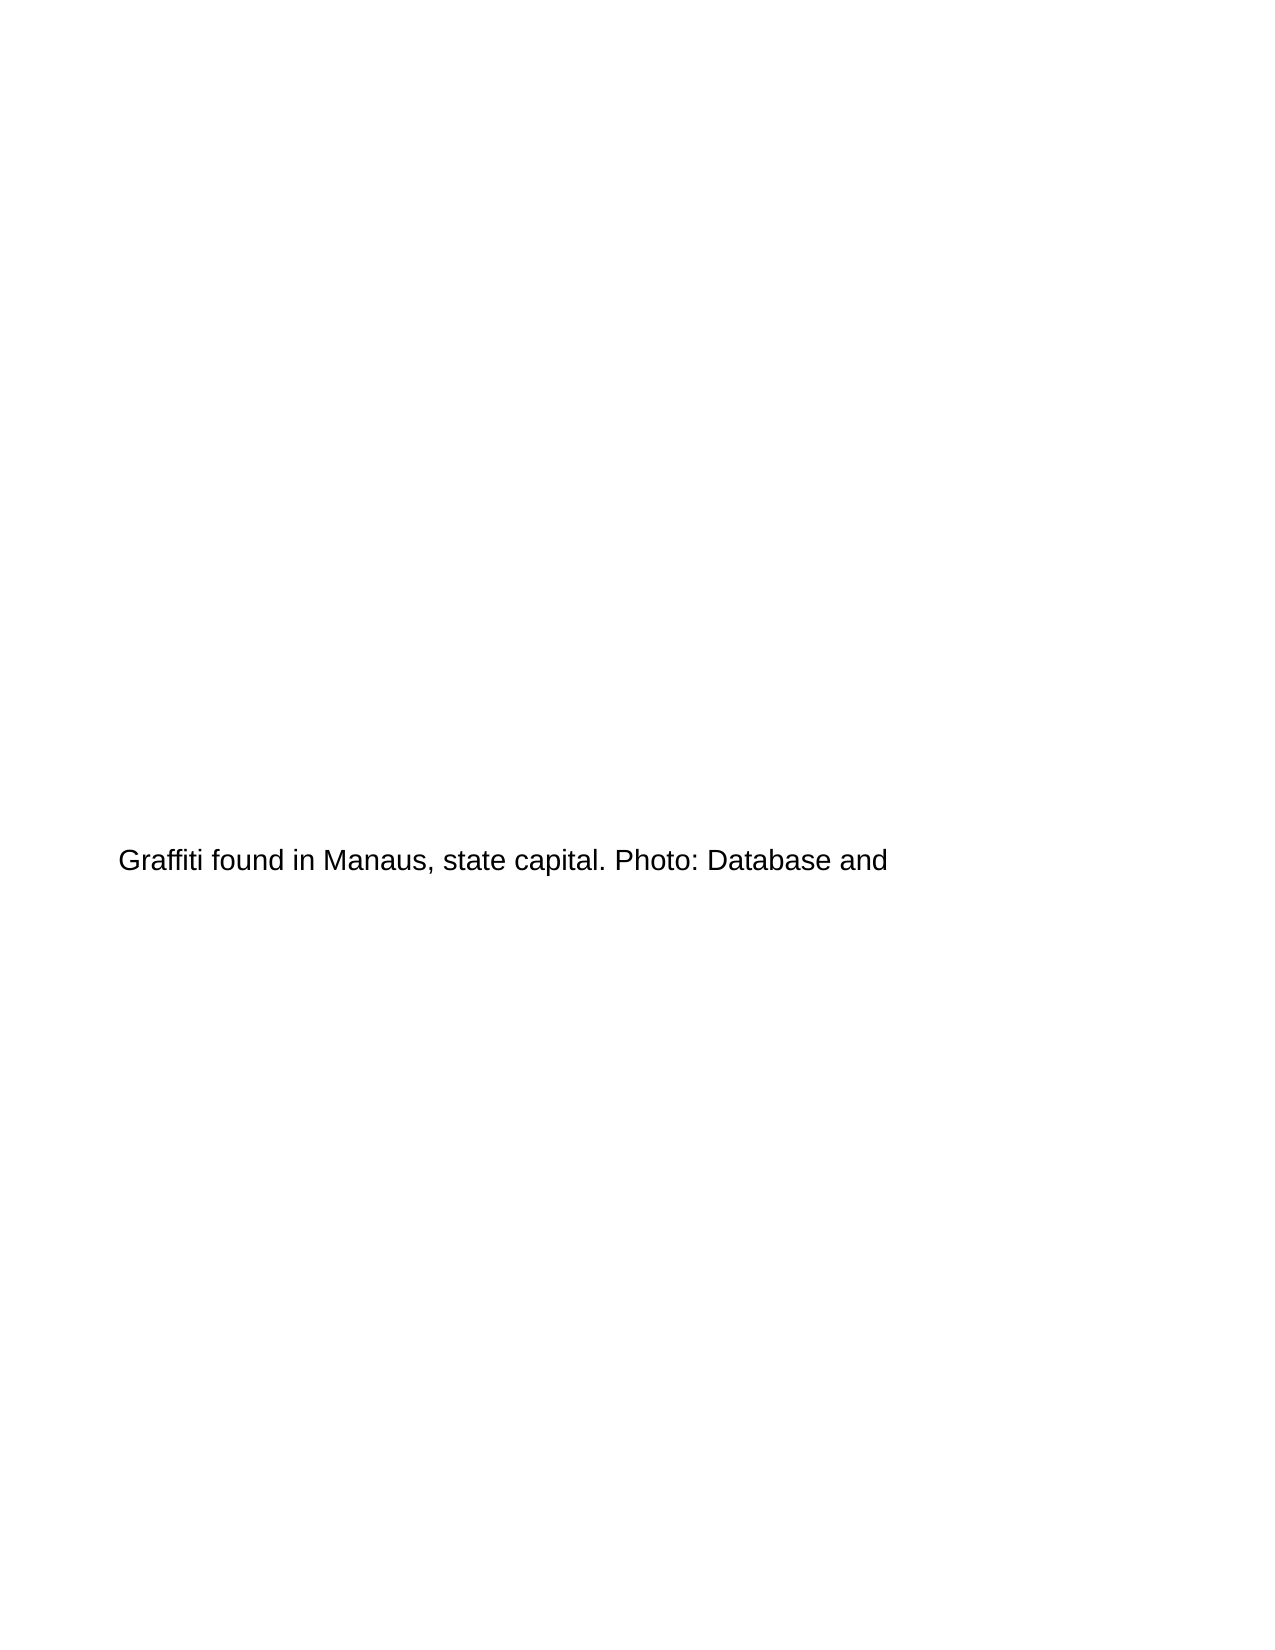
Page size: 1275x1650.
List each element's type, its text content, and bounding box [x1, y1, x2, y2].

text Graffiti found in Manaus, state capital. Photo: Database and [118, 118, 1157, 876]
